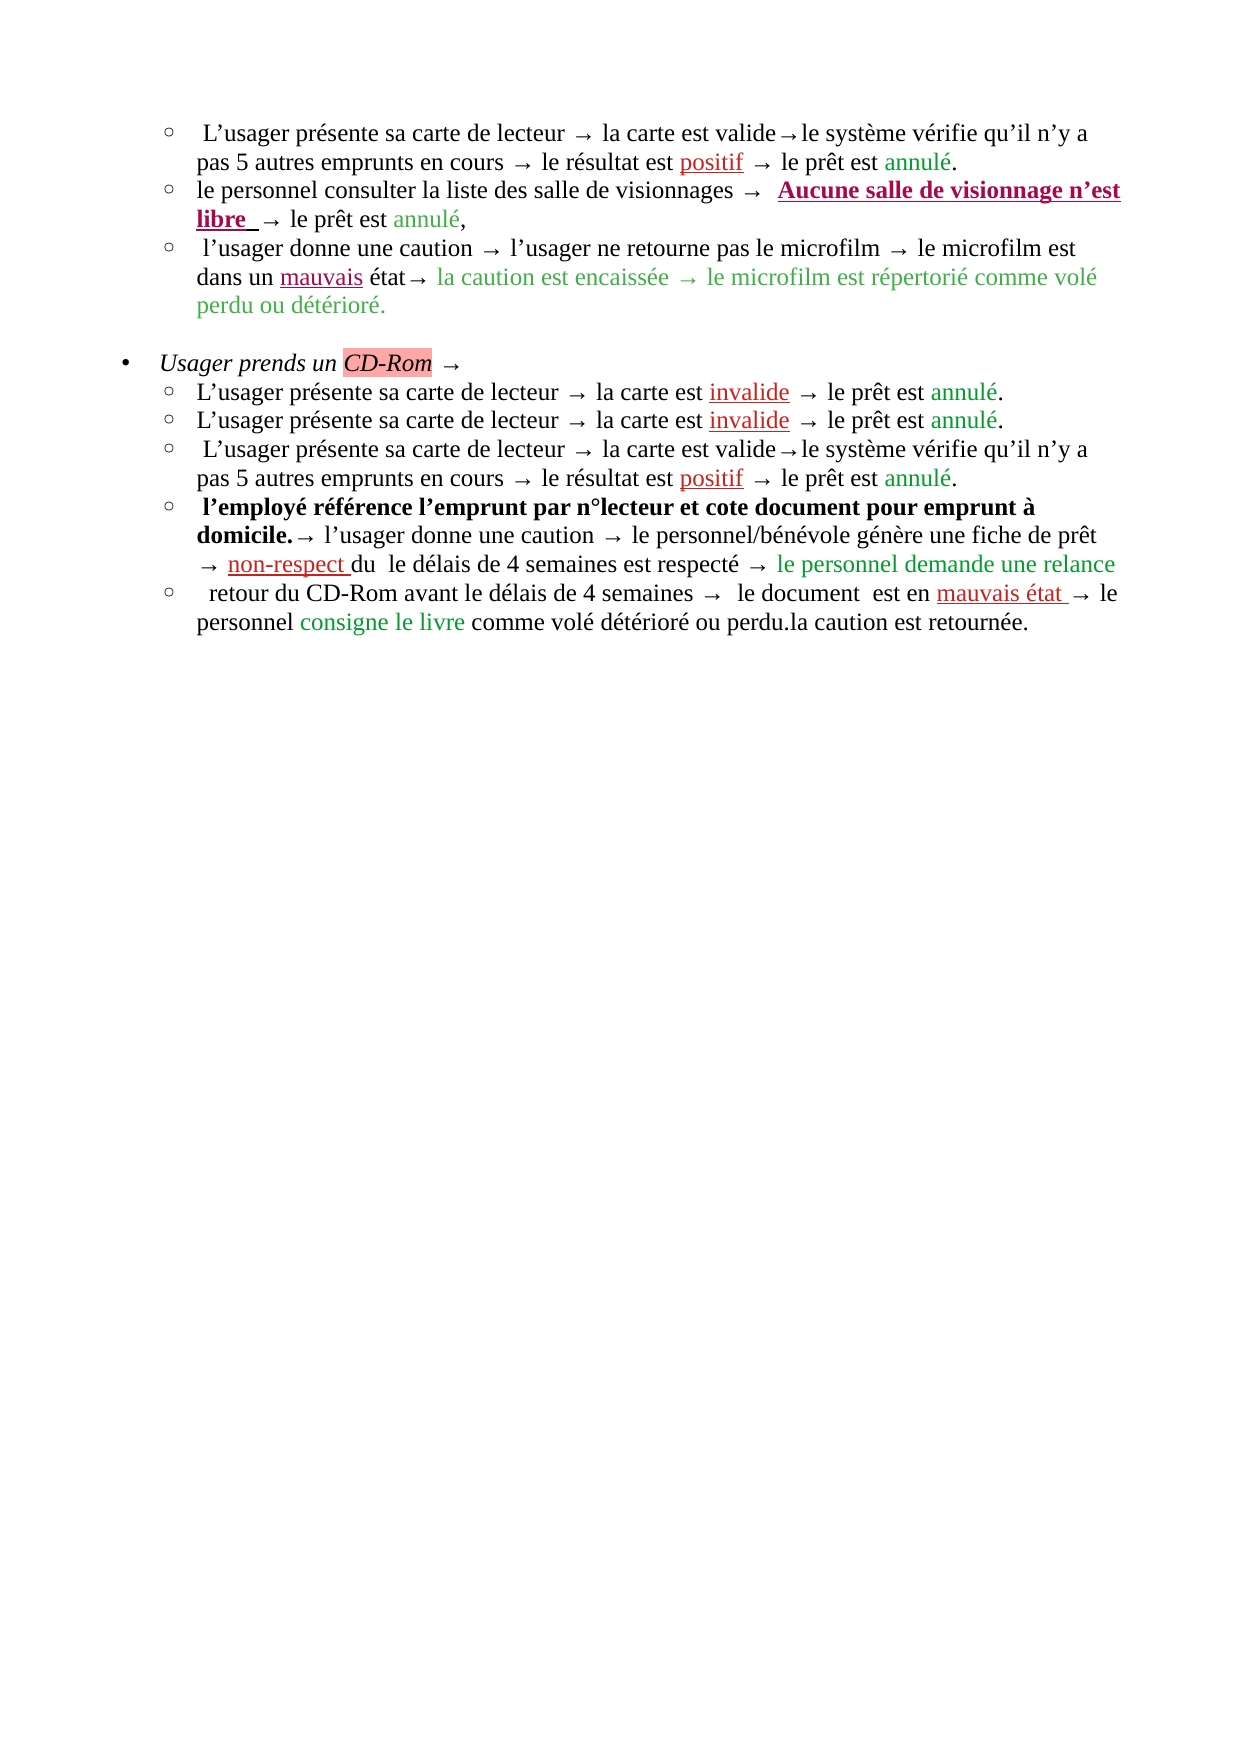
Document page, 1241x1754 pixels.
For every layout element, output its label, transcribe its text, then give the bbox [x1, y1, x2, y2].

list L’usager présente sa carte de lecteur → la carte est valide→le système vérifie qu’il n’y a pas 5 autres emprunts en cours → le résultat est positif → le prêt est annulé. [159, 118, 1122, 176]
list L’usager présente sa carte de lecteur → la carte est invalide → le prêt est annulé. [159, 377, 1122, 406]
list retour du CD-Rom avant le délais de 4 semaines → le document est en mauvais état → le personnel consigne le livre comme volé détérioré ou perdu.la caution est retournée. [159, 578, 1122, 636]
list L’usager présente sa carte de lecteur → la carte est valide→le système vérifie qu’il n’y a pas 5 autres emprunts en cours → le résultat est positif → le prêt est annulé. [159, 434, 1122, 492]
list Usager prends un CD-Rom → [121, 348, 1122, 377]
list l’usager donne une caution → l’usager ne retourne pas le microfilm → le microfilm est dans un mauvais état→ la caution est encaissée → le microfilm est répertorié comme volé perdu ou détérioré. [159, 233, 1122, 319]
list L’usager présente sa carte de lecteur → la carte est invalide → le prêt est annulé. [159, 406, 1122, 434]
list l’employé référence l’emprunt par n°lecteur et cote document pour emprunt à domicile.→ l’usager donne une caution → le personnel/bénévole génère une fiche de prêt → non-respect du le délais de 4 semaines est respecté → le personnel demande une relance [159, 492, 1122, 578]
list le personnel consulter la liste des salle de visionnages → Aucune salle de visionnage n’est libre → le prêt est annulé, [159, 176, 1122, 233]
